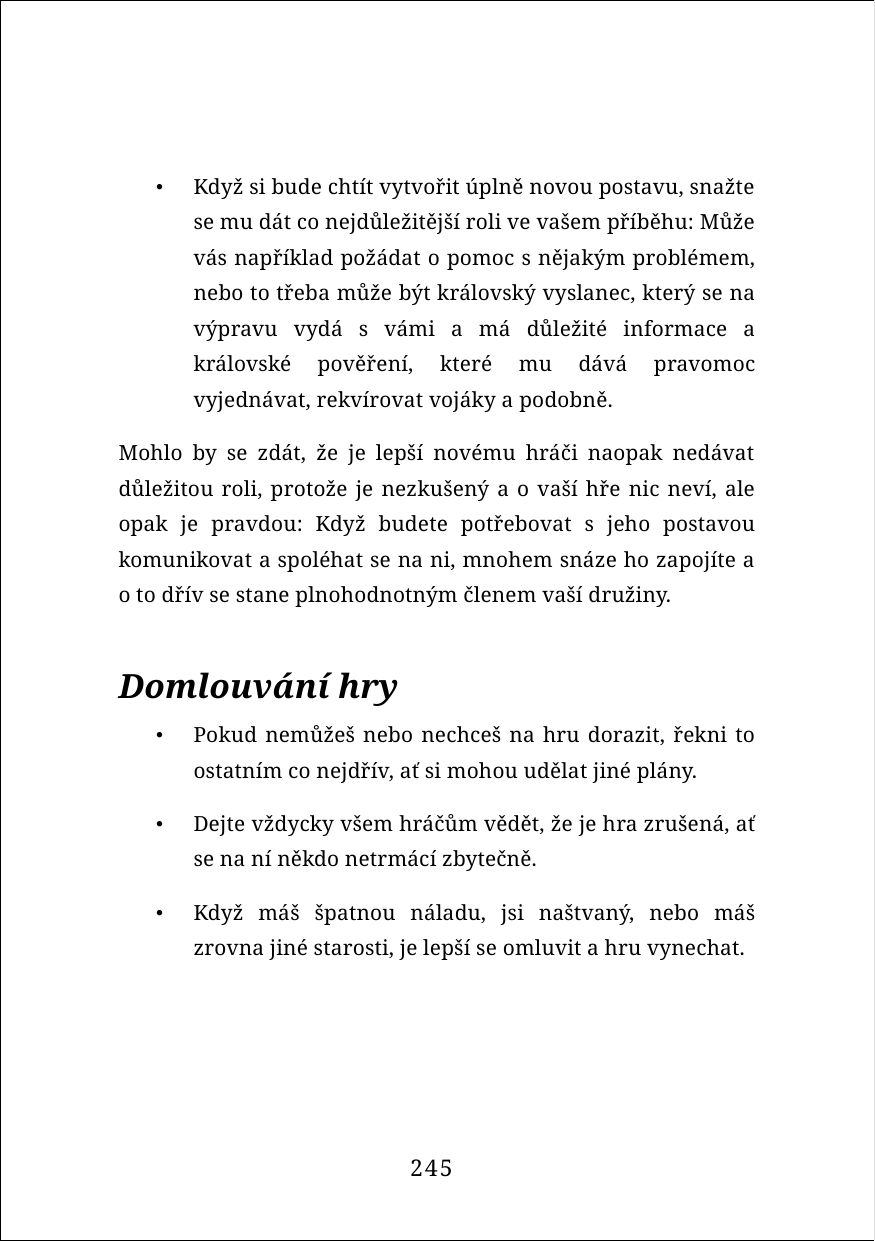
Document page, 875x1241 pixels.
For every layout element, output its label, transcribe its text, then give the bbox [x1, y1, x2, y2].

list Když si bude chtít vytvořit úplně novou postavu, snažte se mu dát co nejdůležitější roli ve vašem příběhu: Může vás například požádat o pomoc s nějakým problémem, nebo to třeba může být královský vyslanec, který se na výpravu vydá s vámi a má důležité informace a královské pověření, které mu dává pravomoc vyjednávat, rekvírovat vojáky a podobně. [156, 172, 756, 413]
text Mohlo by se zdát, že je lepší novému hráči naopak nedávat důležitou roli, protože je nezkušený a o vaší hře nic neví, ale opak je pravdou: Když budete potřebovat s jeho postavou komunikovat a spoléhat se na ni, mnohem snáze ho zapojíte a o to dřív se stane plnohodnotným členem vaší družiny. [118, 438, 756, 609]
list Pokud nemůžeš nebo nechceš na hru dorazit, řekni to ostatním co nejdřív, ať si mohou udělat jiné plány. [156, 720, 756, 784]
subtitle Domlouvání hry [118, 663, 756, 708]
list Dejte vždycky všem hráčům vědět, že je hra zrušená, ať se na ní někdo netrmácí zbytečně. [156, 809, 756, 873]
list Když máš špatnou náladu, jsi naštvaný, nebo máš zrovna jiné starosti, je lepší se omluvit a hru vynechat. [156, 898, 756, 962]
